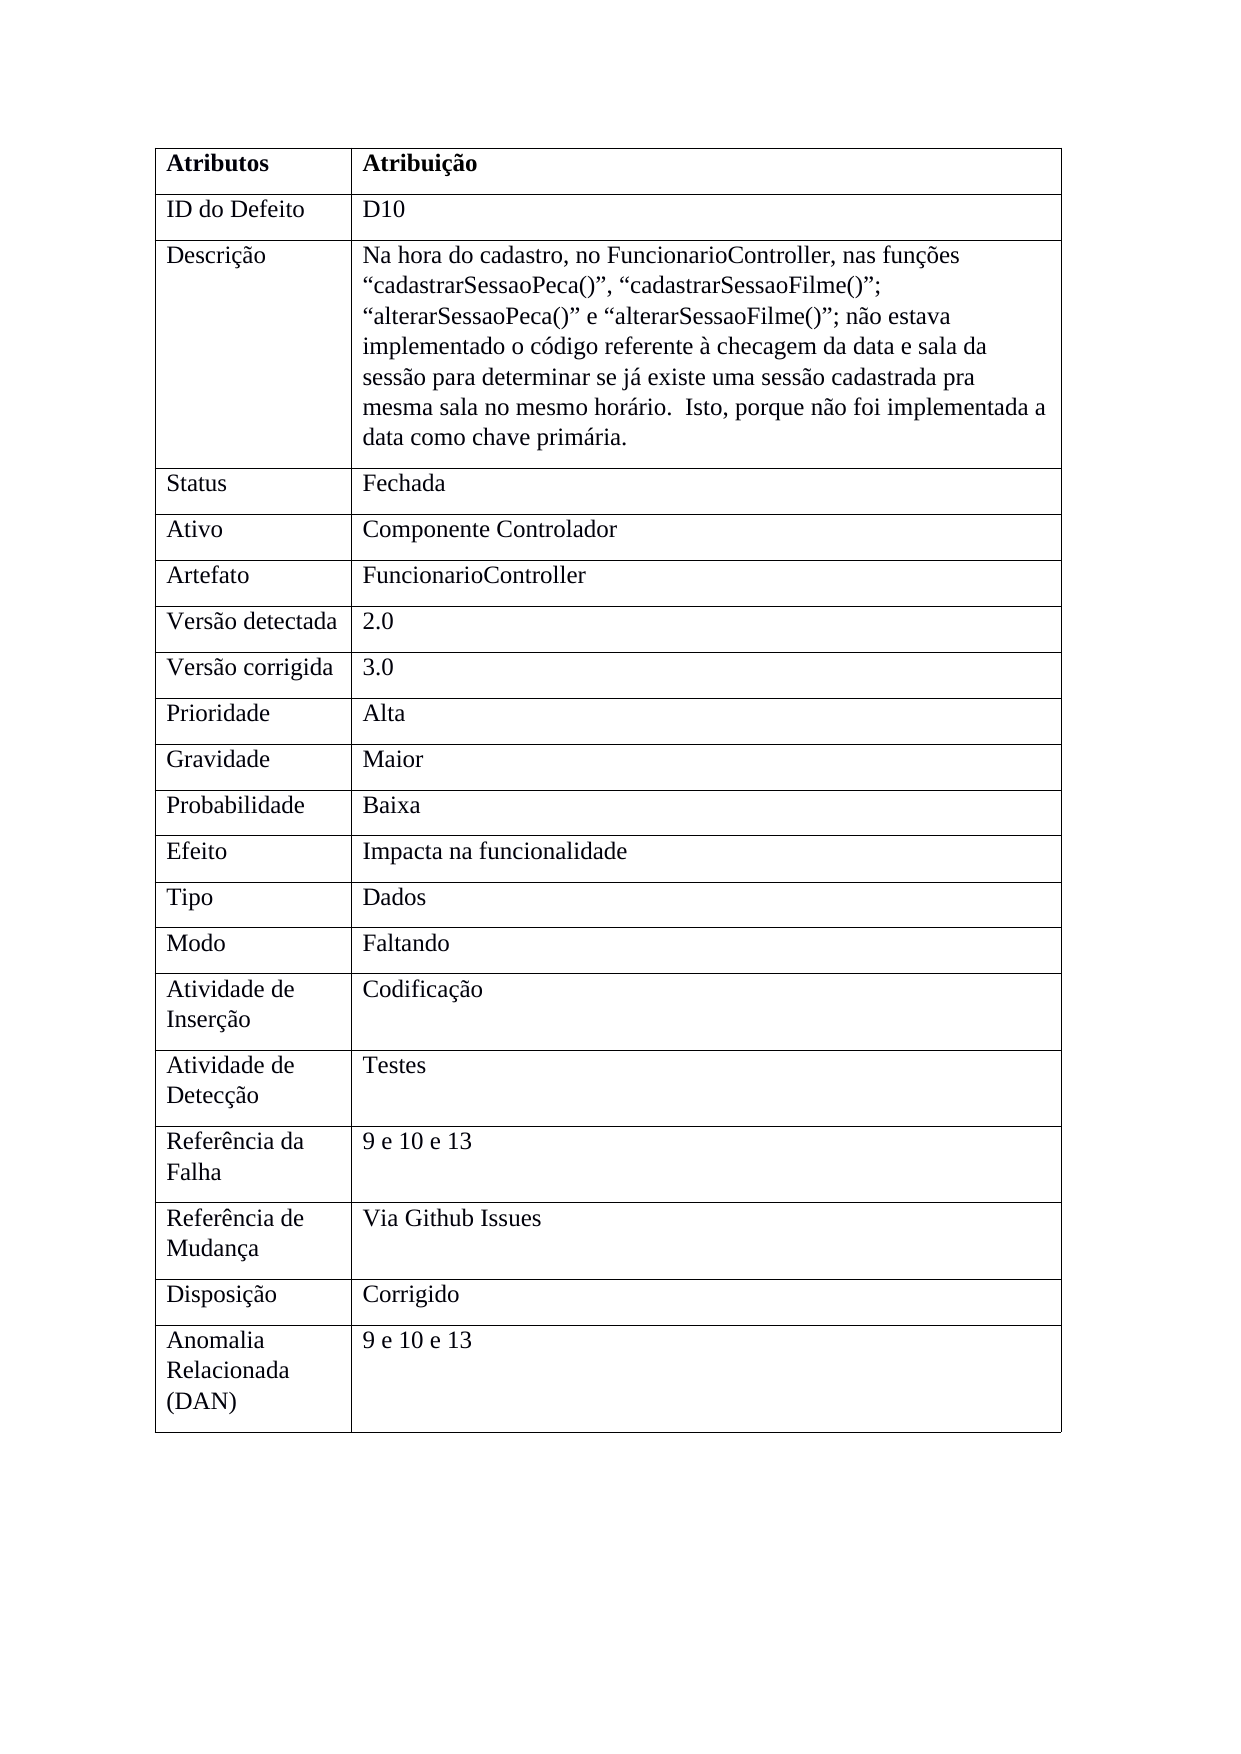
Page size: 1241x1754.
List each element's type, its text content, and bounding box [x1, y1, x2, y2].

table_cell Gravidade [156, 745, 351, 789]
table_cell Codificação [352, 974, 1061, 1049]
table_cell 9 e 10 e 13 [352, 1326, 1061, 1431]
table_cell Referência da Falha [156, 1127, 351, 1202]
table_cell 9 e 10 e 13 [352, 1127, 1061, 1202]
table_cell Disposição [156, 1280, 351, 1324]
table_cell Modo [156, 928, 351, 973]
table_cell 3.0 [352, 653, 1061, 698]
table_cell Na hora do cadastro, no FuncionarioController, nas funções “cadastrarSessaoPeca()”, “cadastrarSessaoFilme()”; “alterarSessaoPeca()” e “alterarSessaoFilme()”; não estava implementado o código referente à checagem da data e sala da sessão para determinar se já existe uma sessão cadastrada pra mesma sala no mesmo horário. Isto, porque não foi implementada a data como chave primária. [352, 241, 1061, 468]
table_cell ID do Defeito [156, 195, 351, 239]
table_cell Referência de Mudança [156, 1203, 351, 1279]
table_cell Versão corrigida [156, 653, 351, 698]
table_cell D10 [352, 195, 1061, 239]
table_cell Atividade de Inserção [156, 974, 351, 1049]
table_cell Versão detectada [156, 607, 351, 652]
table_cell Fechada [352, 469, 1061, 514]
table_header Atribuição [352, 149, 1061, 193]
table_cell Descrição [156, 241, 351, 468]
table_cell Via Github Issues [352, 1203, 1061, 1279]
table_cell Prioridade [156, 699, 351, 743]
table_cell Status [156, 469, 351, 514]
table_cell Corrigido [352, 1280, 1061, 1324]
table_cell Impacta na funcionalidade [352, 836, 1061, 881]
table_cell Efeito [156, 836, 351, 881]
table_header Atributos [156, 149, 351, 193]
table_cell Maior [352, 745, 1061, 789]
table_cell Atividade de Detecção [156, 1051, 351, 1126]
table_cell Alta [352, 699, 1061, 743]
table_cell Probabilidade [156, 791, 351, 835]
table_cell Dados [352, 883, 1061, 927]
table_cell Artefato [156, 561, 351, 606]
table_cell 2.0 [352, 607, 1061, 652]
table_cell Tipo [156, 883, 351, 927]
table_cell Testes [352, 1051, 1061, 1126]
table_cell Ativo [156, 515, 351, 560]
table_cell Componente Controlador [352, 515, 1061, 560]
table_cell Faltando [352, 928, 1061, 973]
table_cell FuncionarioController [352, 561, 1061, 606]
table_cell Anomalia Relacionada (DAN) [156, 1326, 351, 1431]
table_cell Baixa [352, 791, 1061, 835]
